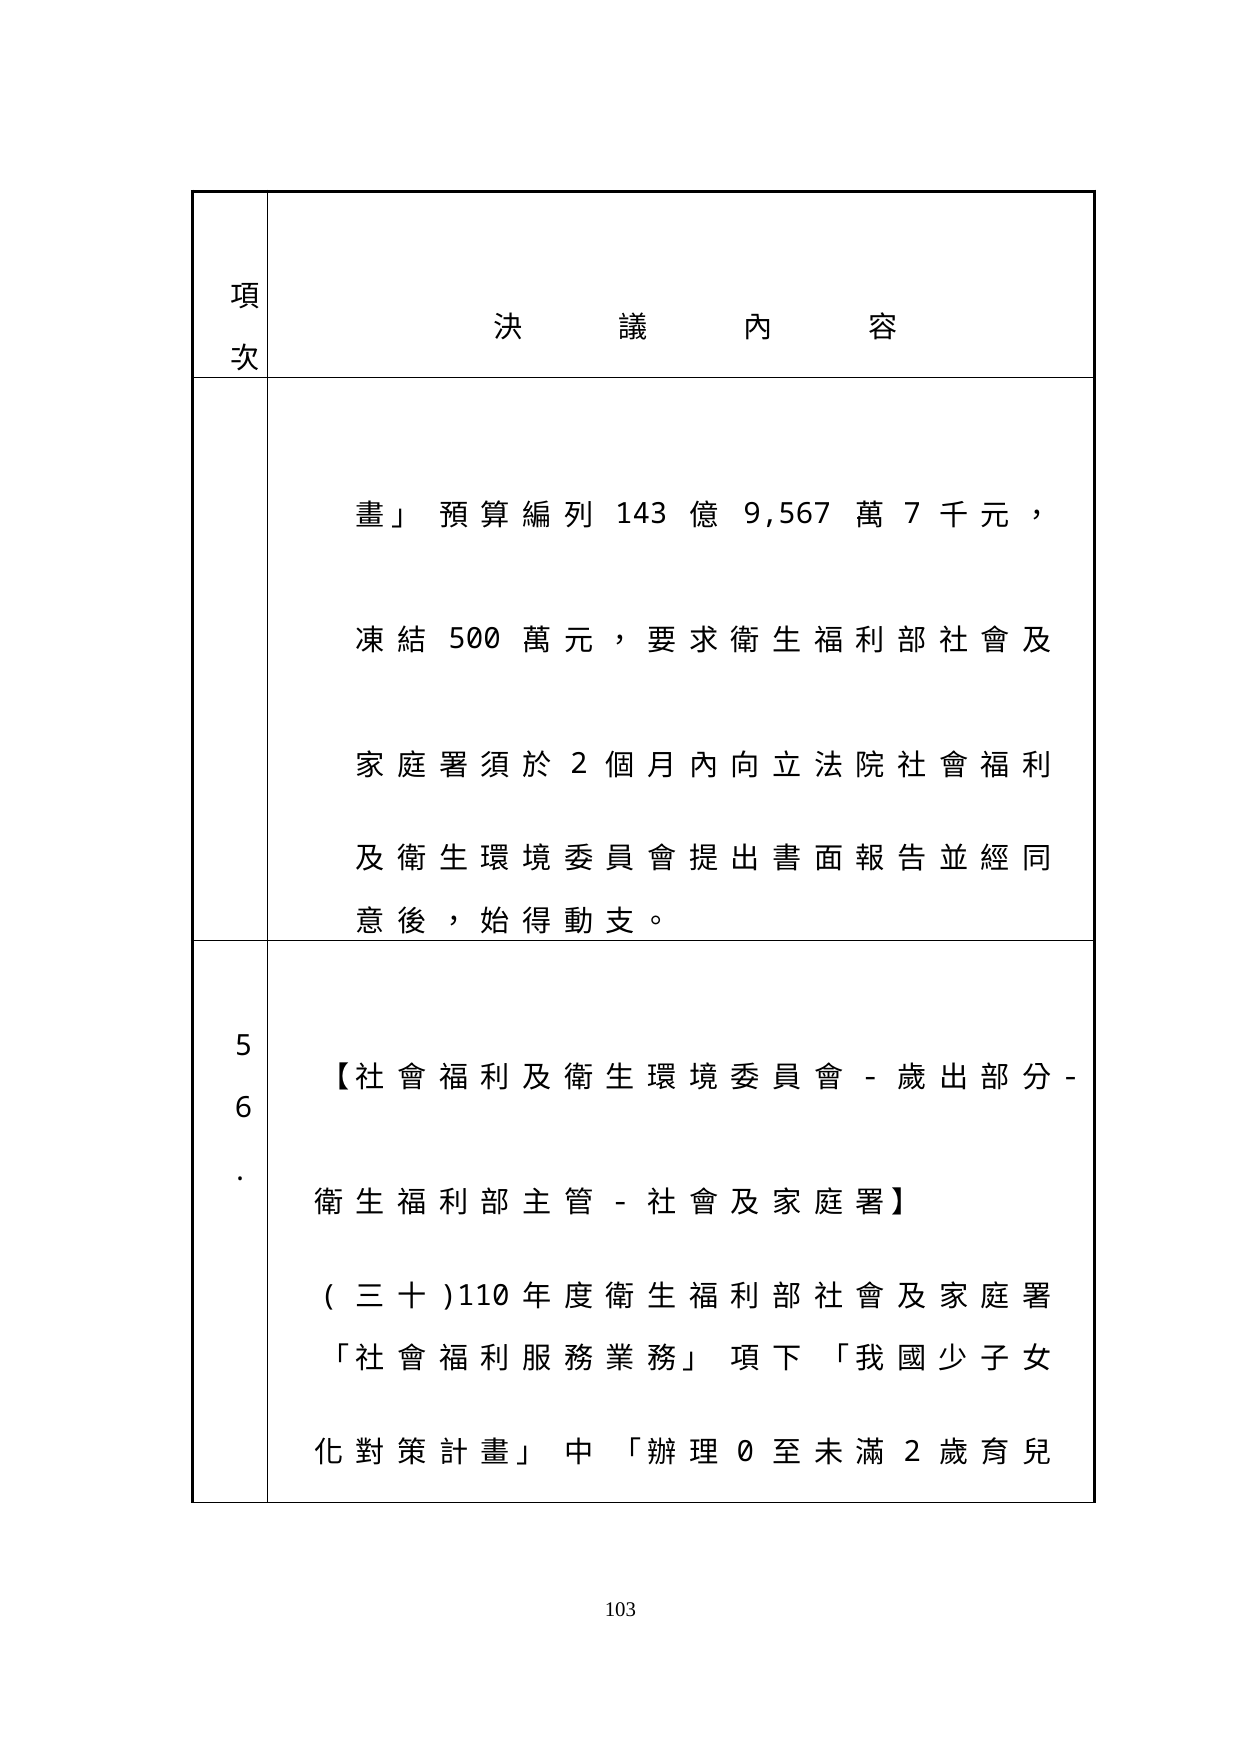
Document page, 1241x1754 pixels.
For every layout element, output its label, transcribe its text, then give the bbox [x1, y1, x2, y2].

table_header 決 議 內 容 [268, 193, 1093, 377]
table_header 項次 [194, 193, 267, 377]
table_cell 【社會福利及衛生環境委員會-歲出部分-衛生福利部主管-社會及家庭署】 (三十)110年度衛生福利部社會及家庭署「社會福利服務業務」項下「我國少子女化對策計畫」中「辦理0至未滿2歲育兒 [268, 941, 1093, 1502]
table_cell [194, 378, 267, 939]
table_cell 畫」預算編列143億9,567萬7千元，凍結500萬元，要求衛生福利部社會及家庭署須於2個月內向立法院社會福利及衛生環境委員會提出書面報告並經同意後，始得動支。 [268, 378, 1093, 939]
table_cell 56. [194, 941, 267, 1502]
